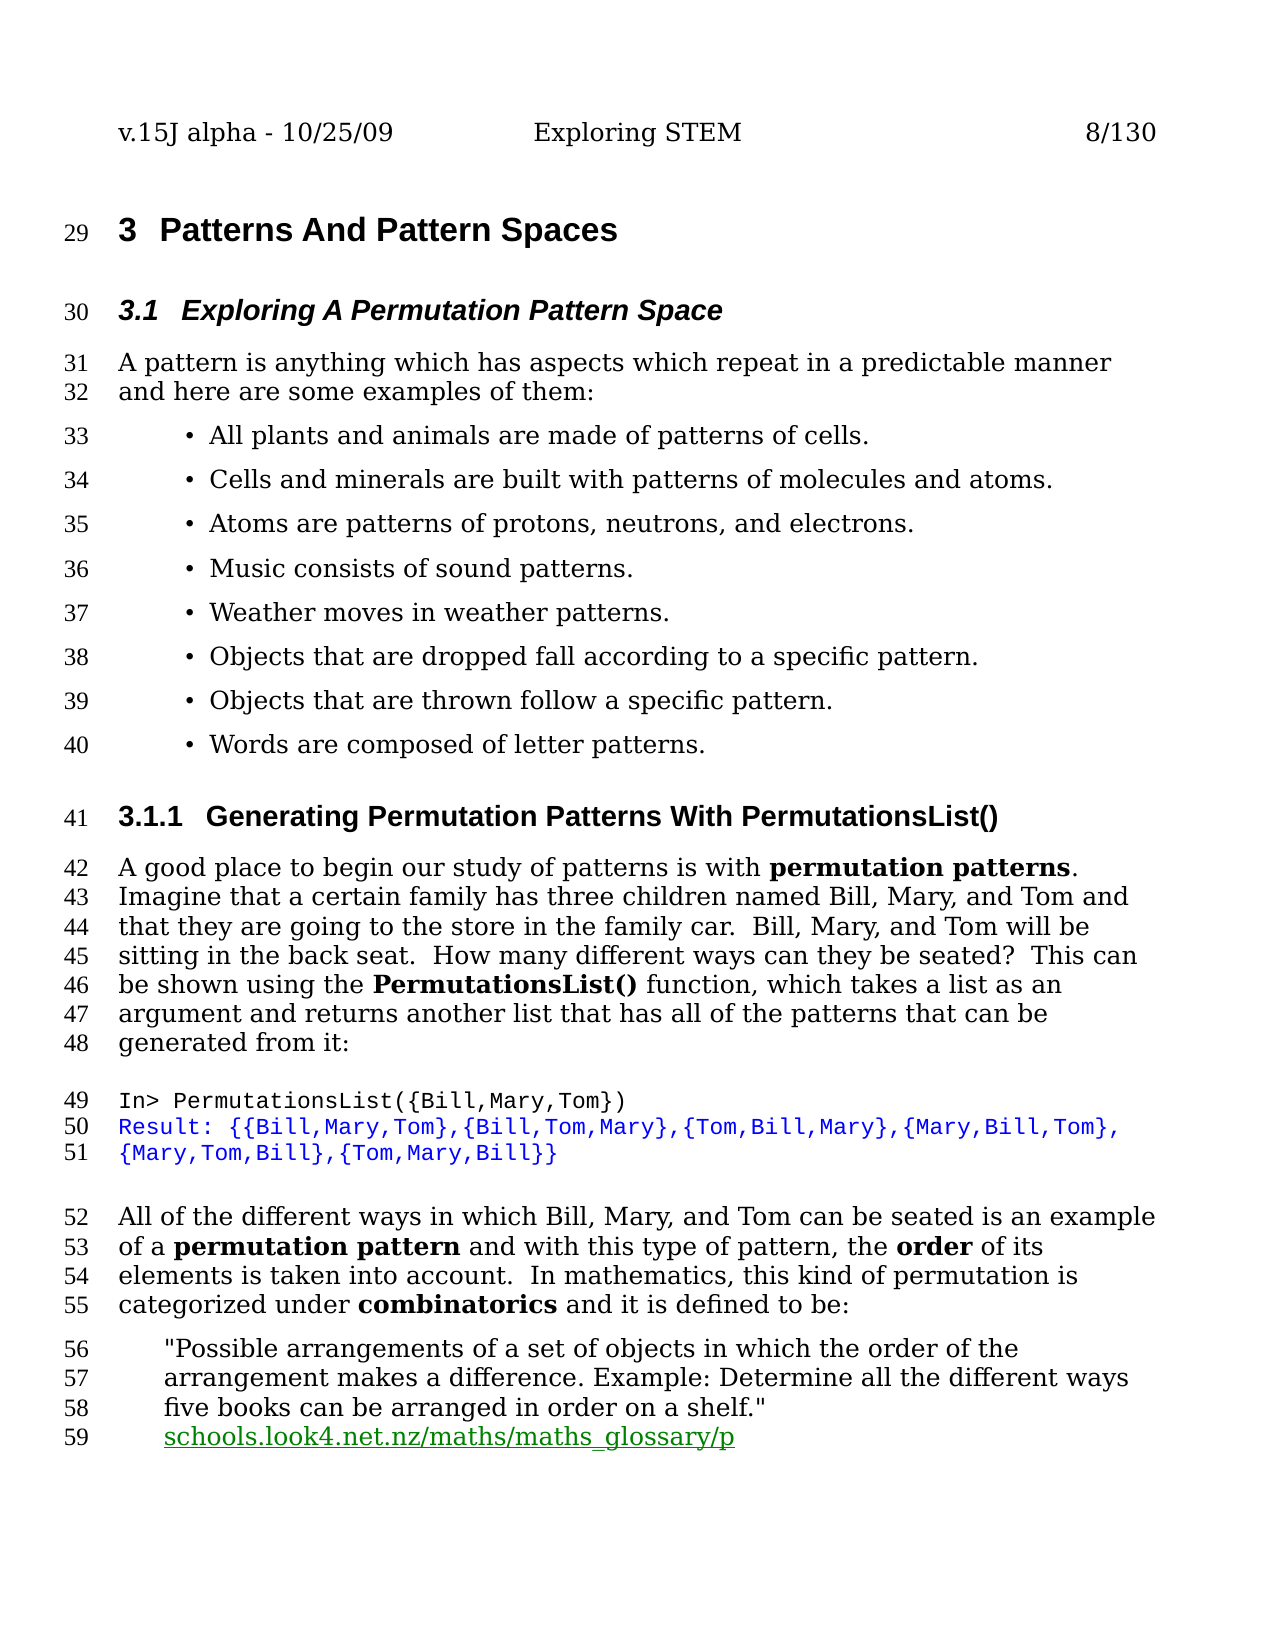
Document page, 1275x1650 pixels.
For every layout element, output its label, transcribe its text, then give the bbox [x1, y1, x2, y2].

list Atoms are patterns of protons, neutrons, and electrons. [185, 509, 1157, 539]
list All plants and animals are made of patterns of cells. [185, 421, 1157, 450]
text In> PermutationsList({Bill,Mary,Tom}) [118, 1090, 1157, 1116]
list Weather moves in weather patterns. [185, 598, 1157, 627]
list Objects that are thrown follow a specific pattern. [185, 686, 1157, 715]
list Objects that are dropped fall according to a specific pattern. [185, 642, 1157, 671]
list Music consists of sound patterns. [185, 554, 1157, 583]
text Result: {{Bill,Mary,Tom},{Bill,Tom,Mary},{Tom,Bill,Mary},{Mary,Bill,Tom},{Mary,Tom,Bill},{Tom,Mary,Bill}} [118, 1116, 1157, 1167]
text All of the different ways in which Bill, Mary, and Tom can be seated is an example of a permutation pattern and with this type of pattern, the order of its elements is taken into account. In mathematics, this kind of permutation is categorized under combinatorics and it is defined to be: [118, 1202, 1157, 1319]
subtitle Generating Permutation Patterns With PermutationsList() [118, 799, 1157, 832]
list Words are composed of letter patterns. [185, 730, 1157, 759]
text A pattern is anything which has aspects which repeat in a predictable manner and here are some examples of them: [118, 348, 1157, 406]
text "Possible arrangements of a set of objects in which the order of the arrangement makes a difference. Example: Determine all the different ways five books can be arranged in order on a shelf." schools.look4.net.nz/maths/maths_glossary/p [163, 1334, 1157, 1451]
subtitle Patterns And Pattern Spaces [118, 210, 1157, 248]
list Cells and minerals are built with patterns of molecules and atoms. [185, 465, 1157, 494]
text A good place to begin our study of patterns is with permutation patterns. Imagine that a certain family has three children named Bill, Mary, and Tom and that they are going to the store in the family car. Bill, Mary, and Tom will be sitting in the back seat. How many different ways can they be seated? This can be shown using the PermutationsList() function, which takes a list as an argument and returns another list that has all of the patterns that can be generated from it: [118, 853, 1157, 1058]
subtitle Exploring A Permutation Pattern Space [118, 293, 1157, 327]
